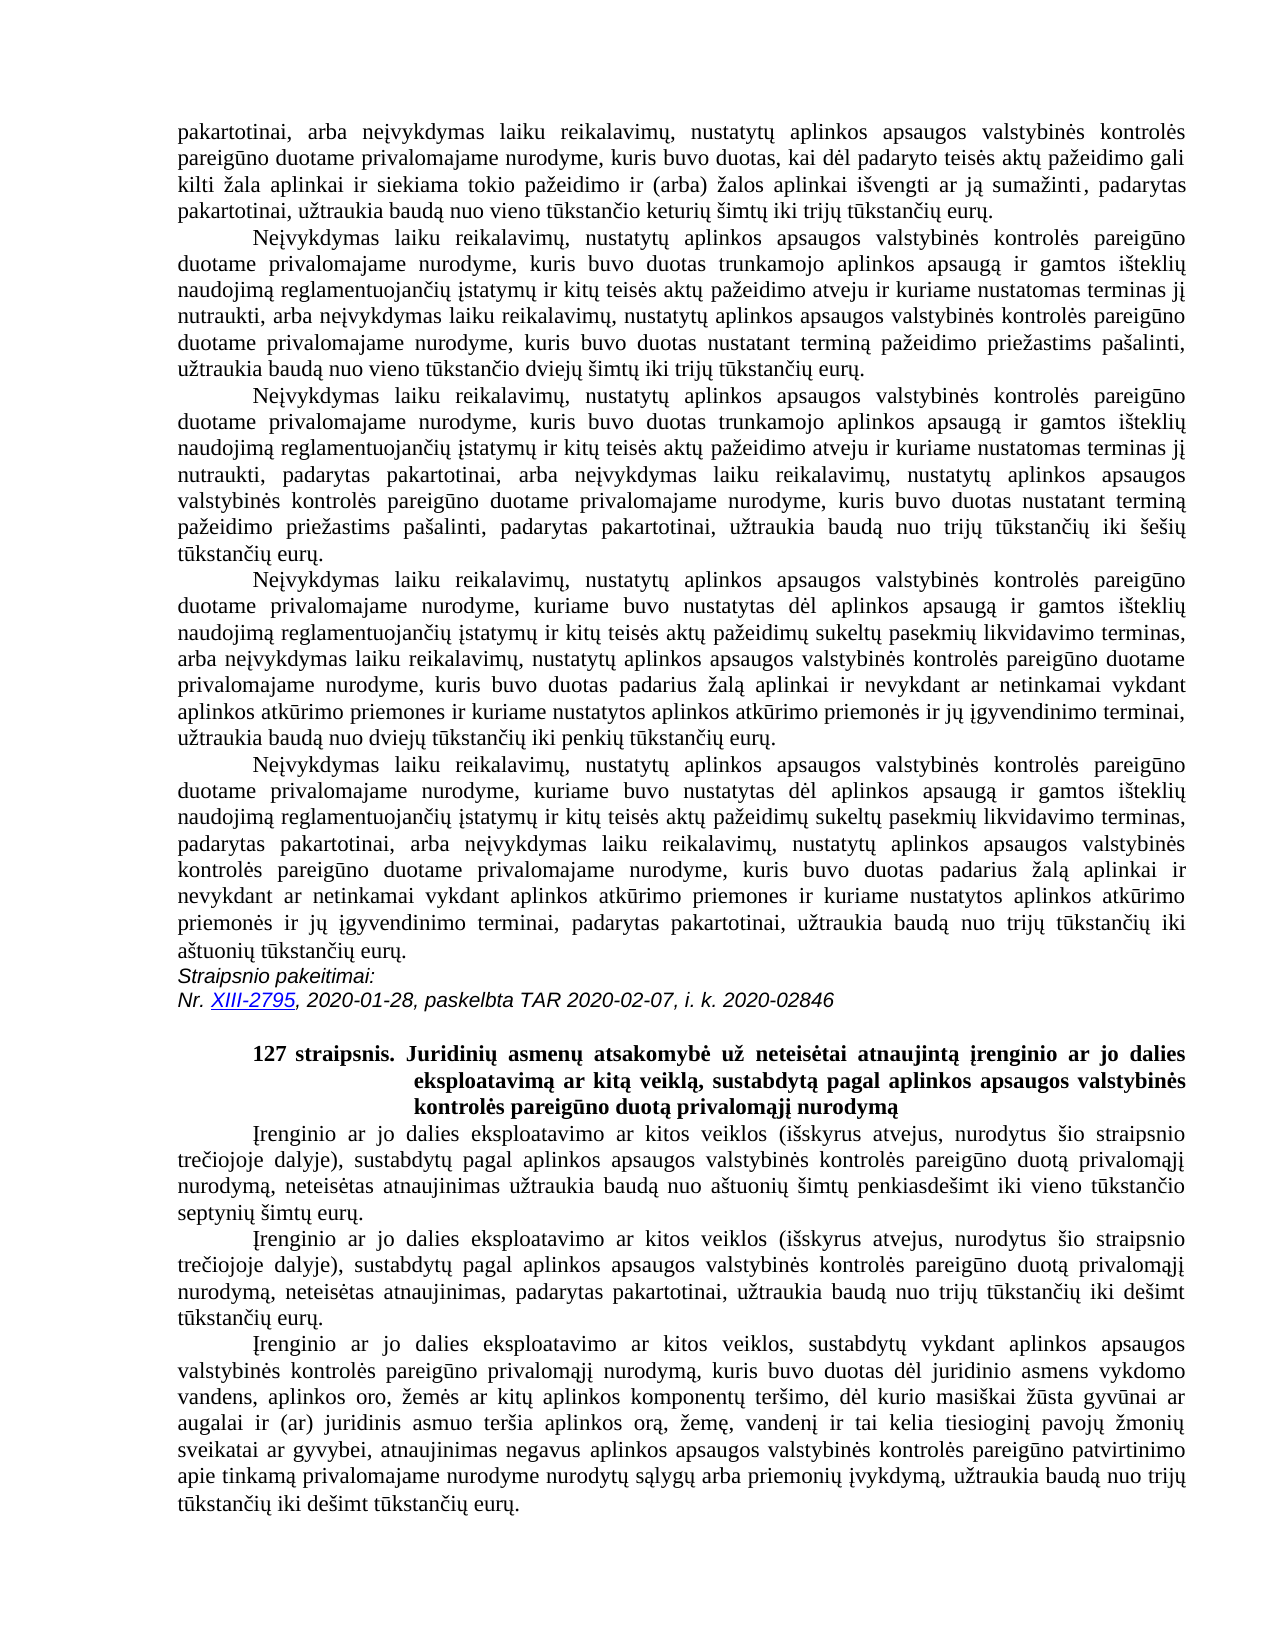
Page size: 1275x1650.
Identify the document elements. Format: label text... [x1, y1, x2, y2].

text 127 straipsnis. Juridinių asmenų atsakomybė už neteisėtai atnaujintą įrenginio ar jo dalies eksploatavimą ar kitą veiklą, sustabdytą pagal aplinkos apsaugos valstybinės kontrolės pareigūno duotą privalomąjį nurodymą [252, 1041, 1186, 1119]
text Neįvykdymas laiku reikalavimų, nustatytų aplinkos apsaugos valstybinės kontrolės pareigūno duotame privalomajame nurodyme, kuris buvo duotas trunkamojo aplinkos apsaugą ir gamtos išteklių naudojimą reglamentuojančių įstatymų ir kitų teisės aktų pažeidimo atveju ir kuriame nustatomas terminas jį nutraukti, arba neįvykdymas laiku reikalavimų, nustatytų aplinkos apsaugos valstybinės kontrolės pareigūno duotame privalomajame nurodyme, kuris buvo duotas nustatant terminą pažeidimo priežastims pašalinti, užtraukia baudą nuo vieno tūkstančio dviejų šimtų iki trijų tūkstančių eurų. [177, 223, 1186, 382]
text Įrenginio ar jo dalies eksploatavimo ar kitos veiklos (išskyrus atvejus, nurodytus šio straipsnio trečiojoje dalyje), sustabdytų pagal aplinkos apsaugos valstybinės kontrolės pareigūno duotą privalomąjį nurodymą, neteisėtas atnaujinimas, padarytas pakartotinai, užtraukia baudą nuo trijų tūkstančių iki dešimt tūkstančių eurų. [177, 1225, 1186, 1330]
text Neįvykdymas laiku reikalavimų, nustatytų aplinkos apsaugos valstybinės kontrolės pareigūno duotame privalomajame nurodyme, kuriame buvo nustatytas dėl aplinkos apsaugą ir gamtos išteklių naudojimą reglamentuojančių įstatymų ir kitų teisės aktų pažeidimų sukeltų pasekmių likvidavimo terminas, arba neįvykdymas laiku reikalavimų, nustatytų aplinkos apsaugos valstybinės kontrolės pareigūno duotame privalomajame nurodyme, kuris buvo duotas padarius žalą aplinkai ir nevykdant ar netinkamai vykdant aplinkos atkūrimo priemones ir kuriame nustatytos aplinkos atkūrimo priemonės ir jų įgyvendinimo terminai, užtraukia baudą nuo dviejų tūkstančių iki penkių tūkstančių eurų. [177, 566, 1186, 751]
text Straipsnio pakeitimai: [177, 964, 1186, 988]
text Įrenginio ar jo dalies eksploatavimo ar kitos veiklos, sustabdytų vykdant aplinkos apsaugos valstybinės kontrolės pareigūno privalomąjį nurodymą, kuris buvo duotas dėl juridinio asmens vykdomo vandens, aplinkos oro, žemės ar kitų aplinkos komponentų teršimo, dėl kurio masiškai žūsta gyvūnai ar augalai ir (ar) juridinis asmuo teršia aplinkos orą, žemę, vandenį ir tai kelia tiesioginį pavojų žmonių sveikatai ar gyvybei, atnaujinimas negavus aplinkos apsaugos valstybinės kontrolės pareigūno patvirtinimo apie tinkamą privalomajame nurodyme nurodytų sąlygų arba priemonių įvykdymą, užtraukia baudą nuo trijų tūkstančių iki dešimt tūkstančių eurų. [177, 1330, 1186, 1517]
text Įrenginio ar jo dalies eksploatavimo ar kitos veiklos (išskyrus atvejus, nurodytus šio straipsnio trečiojoje dalyje), sustabdytų pagal aplinkos apsaugos valstybinės kontrolės pareigūno duotą privalomąjį nurodymą, neteisėtas atnaujinimas užtraukia baudą nuo aštuonių šimtų penkiasdešimt iki vieno tūkstančio septynių šimtų eurų. [177, 1119, 1186, 1225]
text Nr. XIII-2795, 2020-01-28, paskelbta TAR 2020-02-07, i. k. 2020-02846 [177, 988, 1186, 1012]
text Neįvykdymas laiku reikalavimų, nustatytų aplinkos apsaugos valstybinės kontrolės pareigūno duotame privalomajame nurodyme, kuris buvo duotas trunkamojo aplinkos apsaugą ir gamtos išteklių naudojimą reglamentuojančių įstatymų ir kitų teisės aktų pažeidimo atveju ir kuriame nustatomas terminas jį nutraukti, padarytas pakartotinai, arba neįvykdymas laiku reikalavimų, nustatytų aplinkos apsaugos valstybinės kontrolės pareigūno duotame privalomajame nurodyme, kuris buvo duotas nustatant terminą pažeidimo priežastims pašalinti, padarytas pakartotinai, užtraukia baudą nuo trijų tūkstančių iki šešių tūkstančių eurų. [177, 382, 1186, 566]
text pakartotinai, arba neįvykdymas laiku reikalavimų, nustatytų aplinkos apsaugos valstybinės kontrolės pareigūno duotame privalomajame nurodyme, kuris buvo duotas, kai dėl padaryto teisės aktų pažeidimo gali kilti žala aplinkai ir siekiama tokio pažeidimo ir (arba) žalos aplinkai išvengti ar ją sumažinti, padarytas pakartotinai, užtraukia baudą nuo vieno tūkstančio keturių šimtų iki trijų tūkstančių eurų. [177, 118, 1186, 223]
text Neįvykdymas laiku reikalavimų, nustatytų aplinkos apsaugos valstybinės kontrolės pareigūno duotame privalomajame nurodyme, kuriame buvo nustatytas dėl aplinkos apsaugą ir gamtos išteklių naudojimą reglamentuojančių įstatymų ir kitų teisės aktų pažeidimų sukeltų pasekmių likvidavimo terminas, padarytas pakartotinai, arba neįvykdymas laiku reikalavimų, nustatytų aplinkos apsaugos valstybinės kontrolės pareigūno duotame privalomajame nurodyme, kuris buvo duotas padarius žalą aplinkai ir nevykdant ar netinkamai vykdant aplinkos atkūrimo priemones ir kuriame nustatytos aplinkos atkūrimo priemonės ir jų įgyvendinimo terminai, padarytas pakartotinai, užtraukia baudą nuo trijų tūkstančių iki aštuonių tūkstančių eurų. [177, 751, 1186, 964]
